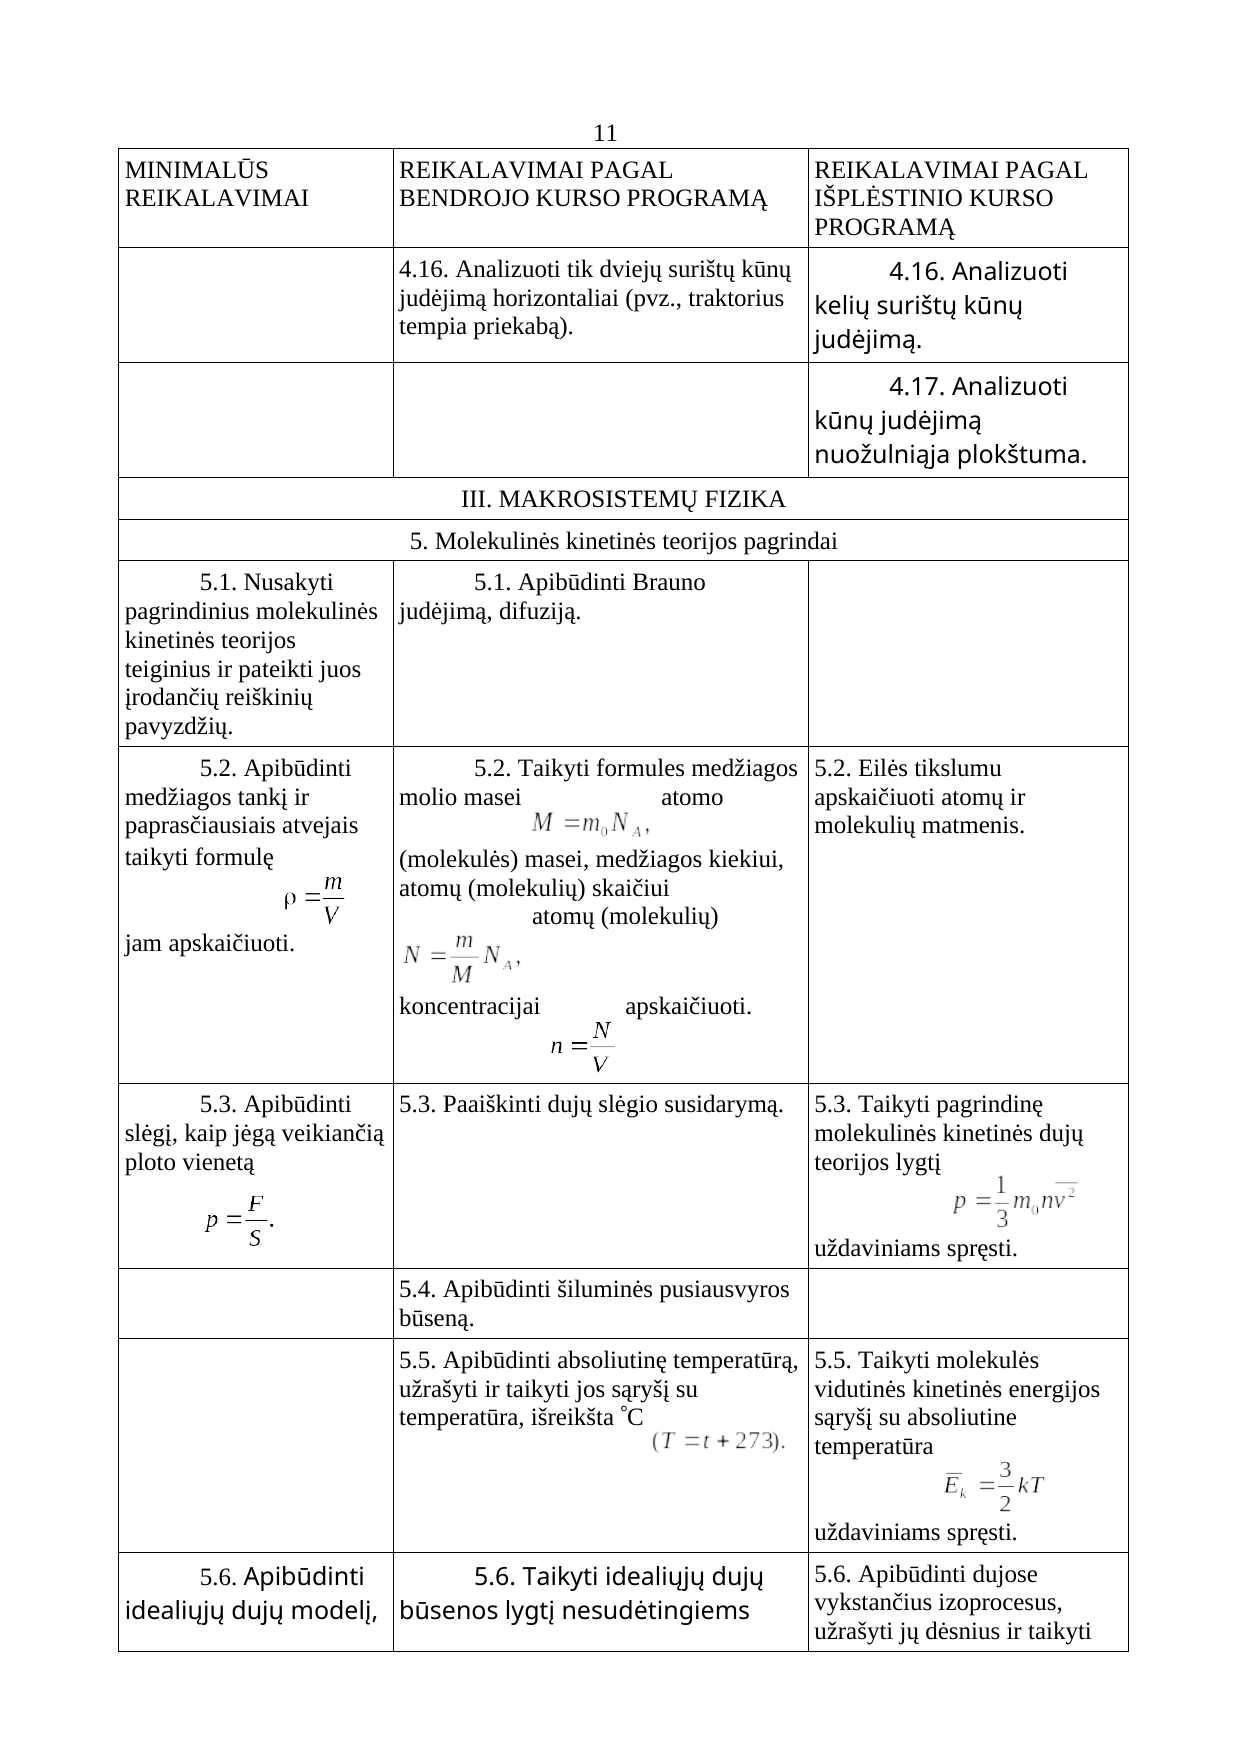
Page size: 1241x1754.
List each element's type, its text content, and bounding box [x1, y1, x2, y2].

table_cell [119, 1339, 393, 1552]
table_cell [119, 1269, 393, 1338]
table_cell 5.2. Eilės tikslumu apskaičiuoti atomų ir molekulių matmenis. [809, 747, 1128, 1082]
table_cell 5.6. Apibūdinti dujose vykstančius izoprocesus, užrašyti jų dėsnius ir taikyti [809, 1553, 1128, 1651]
table_cell 5.6. Taikyti idealiųjų dujų būsenos lygtį nesudėtingiems [394, 1553, 808, 1651]
table_cell [119, 363, 393, 477]
table_cell 4.17. Analizuoti kūnų judėjimą nuožulniąja plokštuma. [809, 363, 1128, 477]
table_cell 4.16. Analizuoti tik dviejų surištų kūnų judėjimą horizontaliai (pvz., traktorius tempia priekabą). [394, 248, 808, 362]
table_cell 5.2. Apibūdinti medžiagos tankį ir paprasčiausiais atvejais taikyti formulę jam apskaičiuoti. [119, 747, 393, 1082]
table_cell [809, 561, 1128, 746]
table_cell 5.1. Apibūdinti Brauno judėjimą, difuziją. [394, 561, 808, 746]
table_header REIKALAVIMAI pagal išplėstinio kurso programą [809, 149, 1128, 247]
table_cell 5.5. Taikyti molekulės vidutinės kinetinės energijos sąryšį su absoliutine temperatūra uždaviniams spręsti. [809, 1339, 1128, 1552]
table_header REIKALAVIMAI pagal bendrojo kurso programą [394, 149, 808, 247]
table_cell 5. Molekulinės kinetinės teorijos pagrindai [119, 520, 1128, 560]
table_cell 5.3. Paaiškinti dujų slėgio susidarymą. [394, 1084, 808, 1267]
table_cell 5.3. Taikyti pagrindinę molekulinės kinetinės dujų teorijos lygtį uždaviniams spręsti. [809, 1084, 1128, 1267]
table_cell III. MAKROSISTEMŲ FIZIKA [119, 478, 1128, 519]
table_cell [809, 1269, 1128, 1338]
table_cell 5.5. Apibūdinti absoliutinę temperatūrą, užrašyti ir taikyti jos sąryšį su temperatūra, išreikšta °C [394, 1339, 808, 1552]
table_cell 4.16. Analizuoti kelių surištų kūnų judėjimą. [809, 248, 1128, 362]
table_cell [119, 248, 393, 362]
table_cell 5.6. Apibūdinti idealiųjų dujų modelį, [119, 1553, 393, 1651]
table_cell 5.3. Apibūdinti slėgį, kaip jėgą veikiančią ploto vienetą [119, 1084, 393, 1267]
table_cell 5.1. Nusakyti pagrindinius molekulinės kinetinės teorijos teiginius ir pateikti juos įrodančių reiškinių pavyzdžių. [119, 561, 393, 746]
table_header MINIMALŪS REIKALAVIMAI [119, 149, 393, 247]
table_cell 5.2. Taikyti formules medžiagos molio masei atomo (molekulės) masei, medžiagos kiekiui, atomų (molekulių) skaičiui atomų (molekulių) koncentracijai apskaičiuoti. [394, 747, 808, 1082]
table_cell 5.4. Apibūdinti šiluminės pusiausvyros būseną. [394, 1269, 808, 1338]
table_cell [394, 363, 808, 477]
